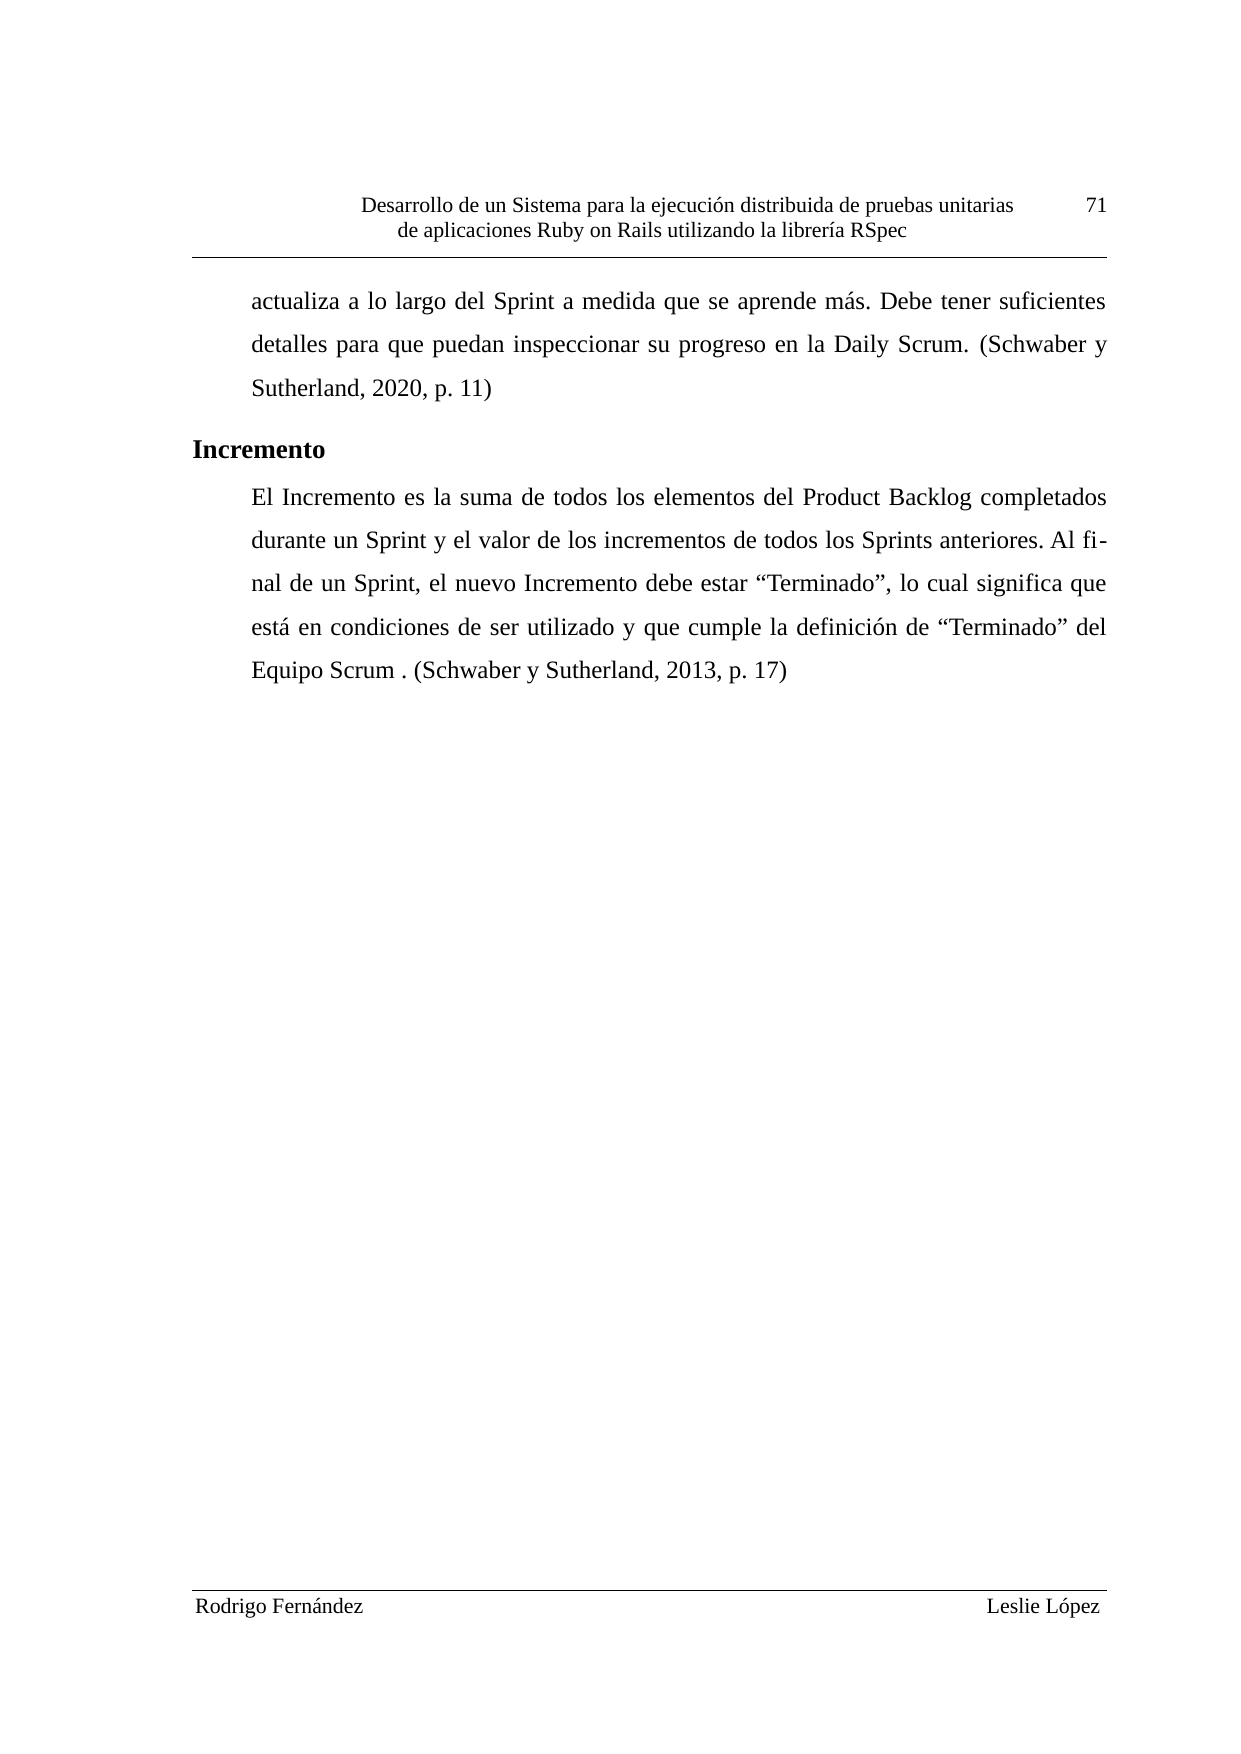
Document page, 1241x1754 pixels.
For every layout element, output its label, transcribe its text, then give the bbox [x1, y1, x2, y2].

text actualiza a lo largo del Sprint a medida que se aprende más. Debe tener suficientes detalles para que puedan inspeccionar su progreso en la Daily Scrum. (Schwaber y Su­therland, 2020, p. 11)⁠ [251, 286, 1107, 401]
text El Incremento es la suma de todos los elementos del Product Backlog completados durante un Sprint y el valor de los incrementos de todos los Sprints anteriores. Al fi­nal de un Sprint, el nuevo Incremento debe estar “Terminado”, lo cual significa que está en condiciones de ser utilizado y que cumple la definición de “Terminado” del Equipo Scrum . (Schwaber y Sutherland, 2013, p. 17) [251, 482, 1107, 683]
list Incremento [192, 433, 1107, 464]
